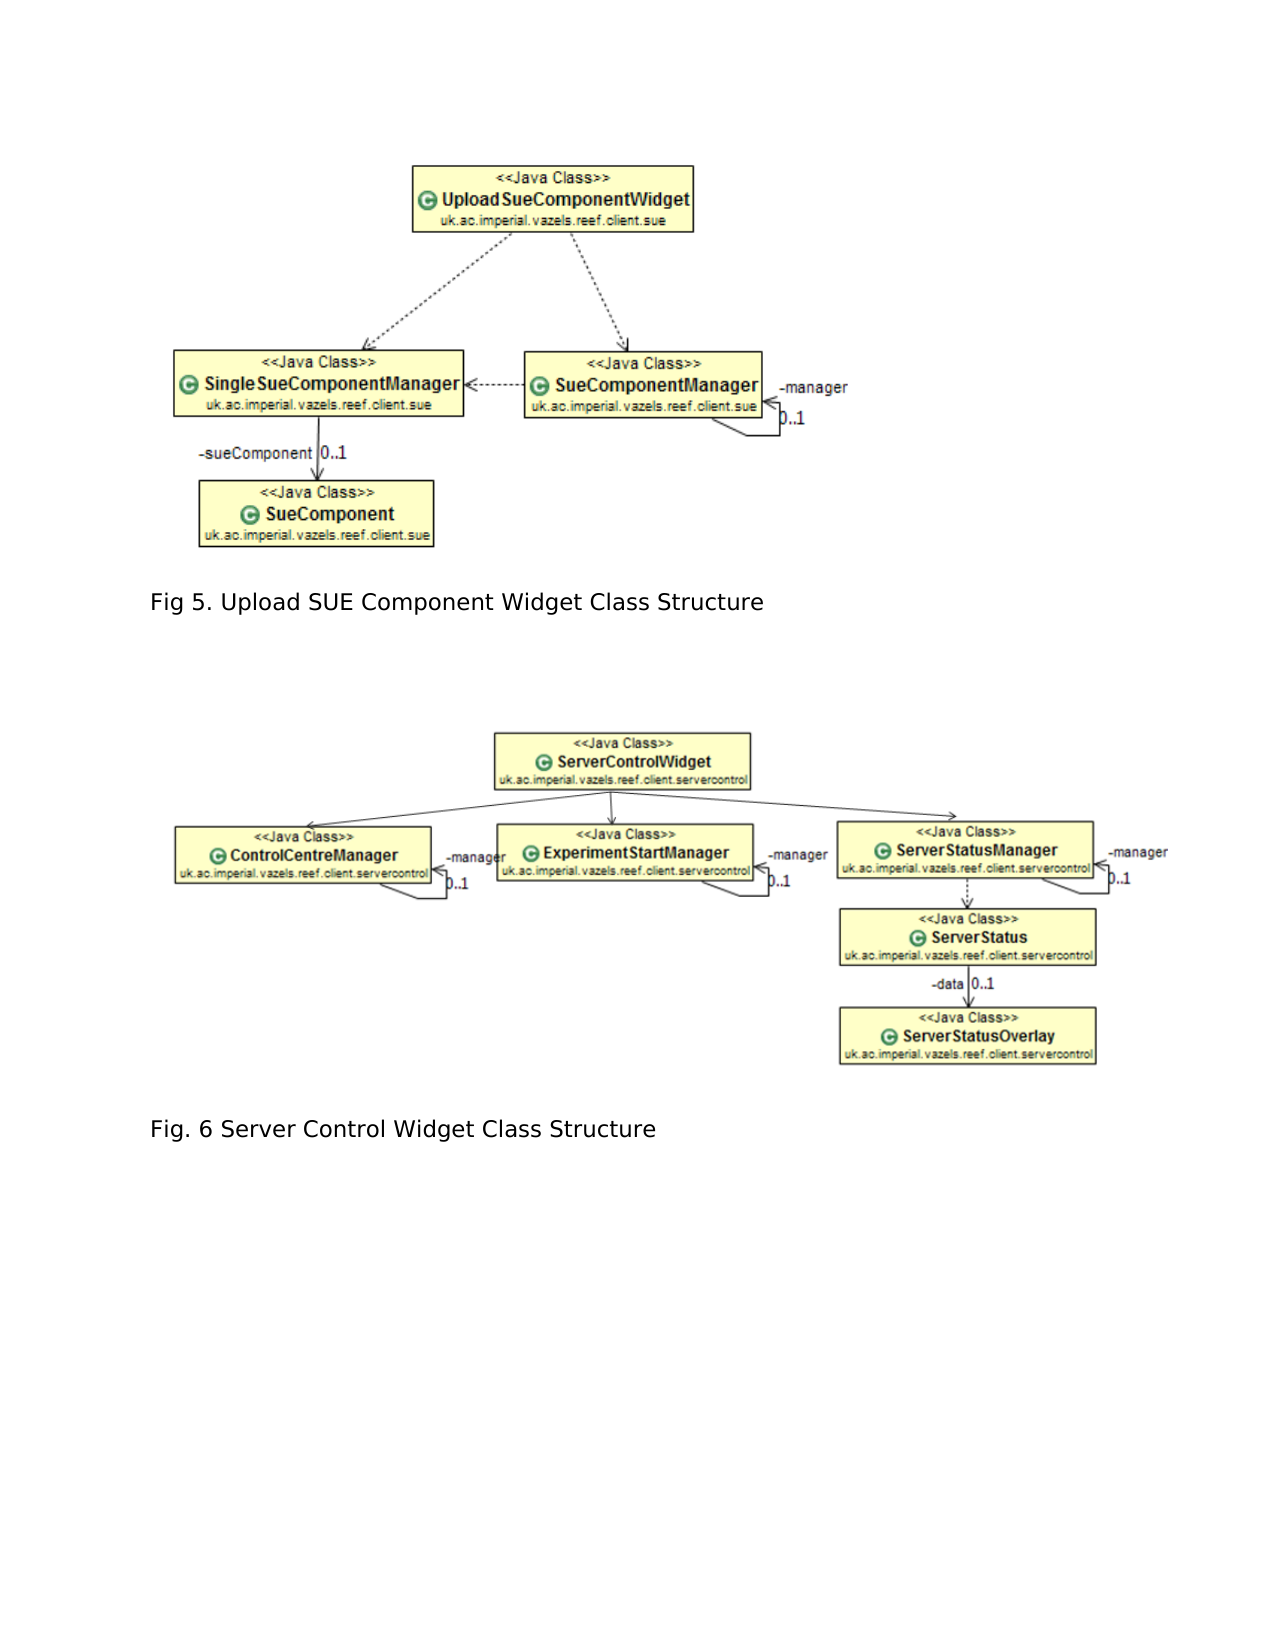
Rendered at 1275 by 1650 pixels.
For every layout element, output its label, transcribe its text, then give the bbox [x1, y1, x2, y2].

picture [166, 701, 1189, 1082]
picture [166, 159, 848, 555]
subtitle Fig. 6 Server Control Widget Class Structure [150, 1116, 1125, 1142]
subtitle Fig 5. Upload SUE Component Widget Class Structure [150, 589, 1125, 616]
